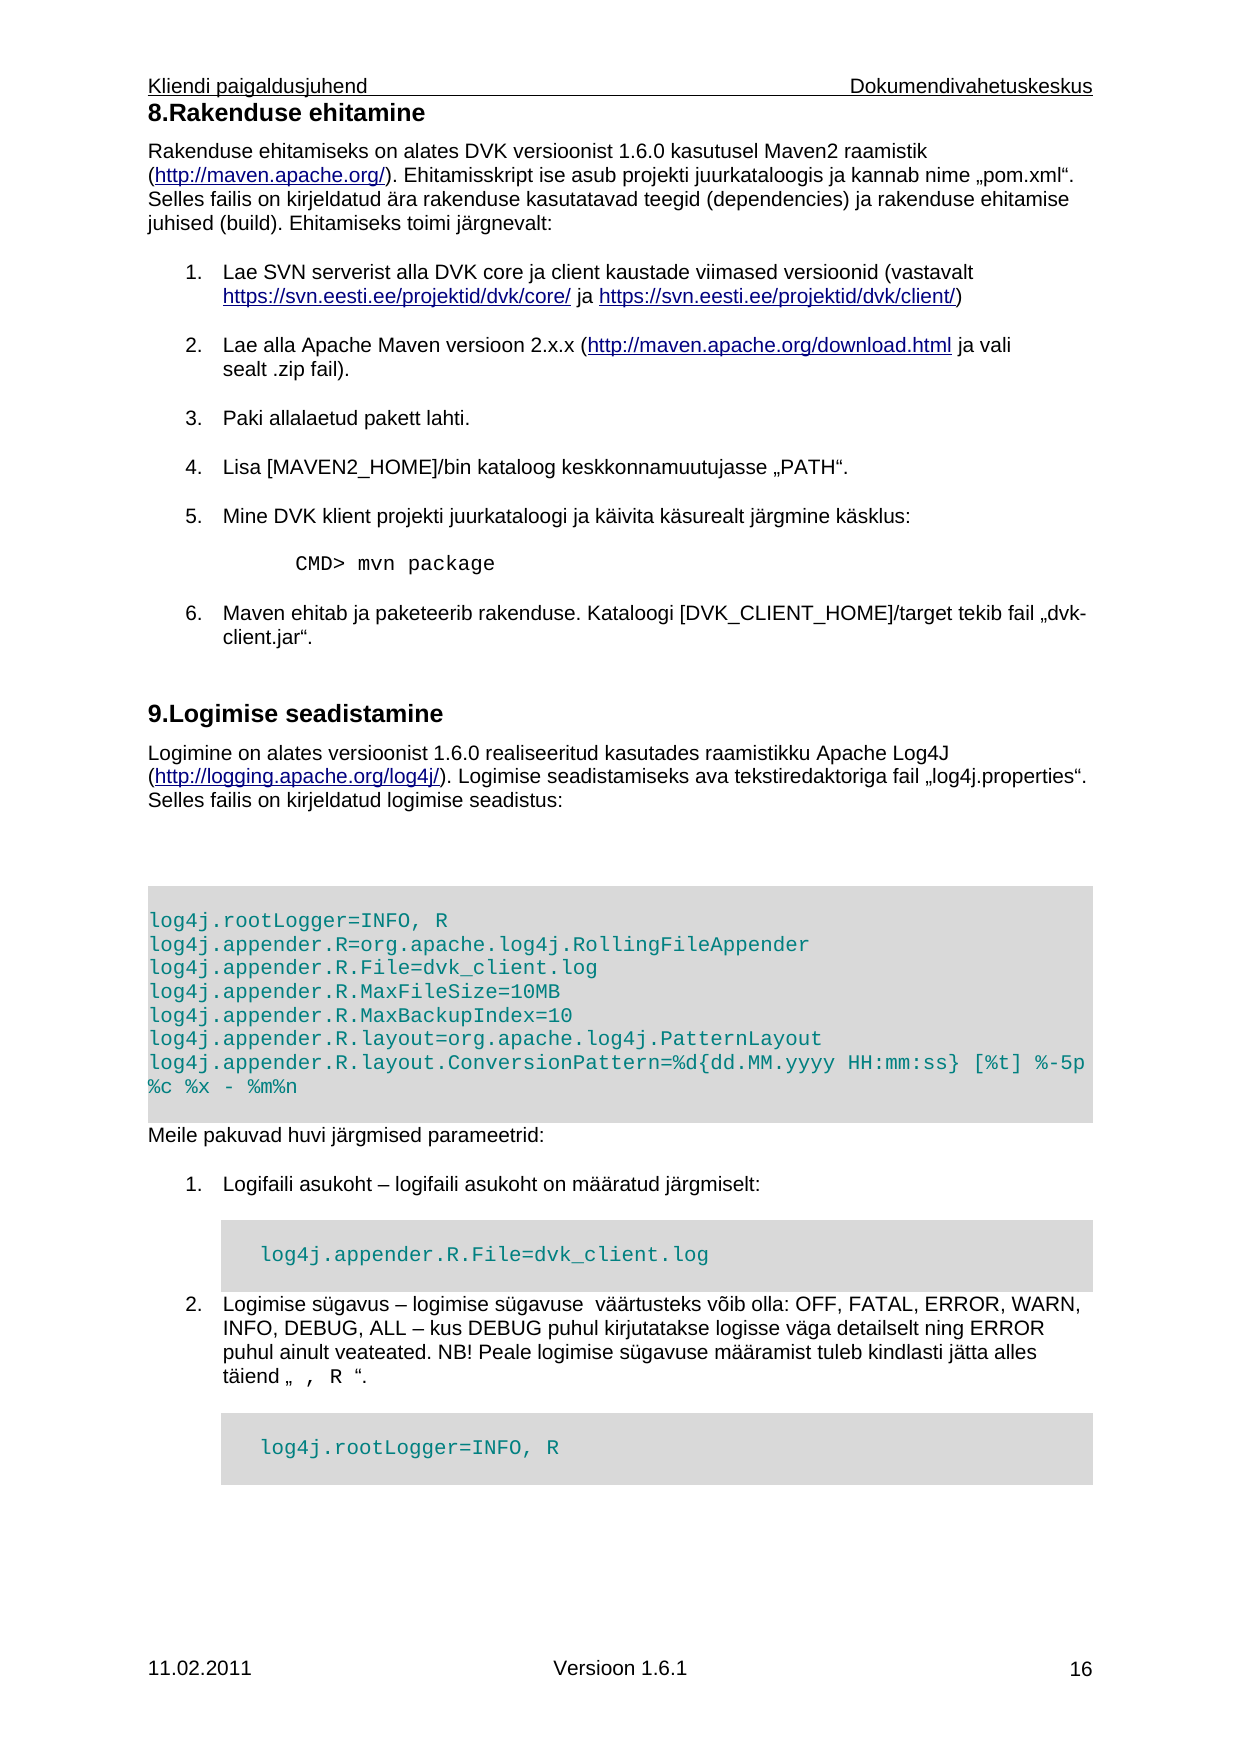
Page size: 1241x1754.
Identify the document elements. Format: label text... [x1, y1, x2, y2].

list Lae SVN serverist alla DVK core ja client kaustade viimased versioonid (vastavalt https://svn.eesti.ee/projektid/dvk/core/ ja https://svn.eesti.ee/projektid/dvk/client/) [185, 260, 1093, 308]
text log4j.appender.R.File=dvk_client.log [148, 957, 1093, 981]
text log4j.appender.R.layout=org.apache.log4j.PatternLayout [148, 1028, 1093, 1052]
list Logimise sügavus – logimise sügavuse väärtusteks võib olla: OFF, FATAL, ERROR, WARN, INFO, DEBUG, ALL – kus DEBUG puhul kirjutatakse logisse väga detailselt ning ERROR puhul ainult veateated. NB! Peale logimise sügavuse määramist tuleb kindlasti jätta alles täiend „ , R “. [185, 1292, 1093, 1413]
text log4j.rootLogger=INFO, R [221, 1437, 1093, 1461]
list Mine DVK klient projekti juurkataloogi ja käivita käsurealt järgmine käsklus: [185, 503, 1093, 527]
list Logifaili asukoht – logifaili asukoht on määratud järgmiselt: [185, 1172, 1093, 1220]
text log4j.appender.R.MaxBackupIndex=10 [148, 1005, 1093, 1028]
text Rakenduse ehitamiseks on alates DVK versioonist 1.6.0 kasutusel Maven2 raamistik (http://maven.apache.org/). Ehitamisskript ise asub projekti juurkataloogis ja kannab nime „pom.xml“. Selles failis on kirjeldatud ära rakenduse kasutatavad teegid (dependencies) ja rakenduse ehitamise juhised (build). Ehitamiseks toimi järgnevalt: [148, 139, 1093, 235]
text log4j.appender.R.MaxFileSize=10MB [148, 981, 1093, 1005]
subtitle Rakenduse ehitamine [148, 98, 1093, 126]
text log4j.rootLogger=INFO, R [148, 910, 1093, 934]
list Paki allalaetud pakett lahti. [185, 406, 1093, 429]
text log4j.appender.R.File=dvk_client.log [221, 1244, 1093, 1268]
text CMD> mvn package [223, 552, 1093, 576]
text log4j.appender.R=org.apache.log4j.RollingFileAppender [148, 934, 1093, 957]
text Logimine on alates versioonist 1.6.0 realiseeritud kasutades raamistikku Apache Log4J (http://logging.apache.org/log4j/). Logimise seadistamiseks ava tekstiredaktoriga fail „log4j.properties“. Selles failis on kirjeldatud logimise seadistus: [148, 740, 1093, 812]
text Meile pakuvad huvi järgmised parameetrid: [148, 1123, 1093, 1147]
text log4j.appender.R.layout.ConversionPattern=%d{dd.MM.yyyy HH:mm:ss} [%t] %-5p %c %x - %m%n [148, 1052, 1093, 1099]
list Lisa [MAVEN2_HOME]/bin kataloog keskkonnamuutujasse „PATH“. [185, 454, 1093, 478]
list Maven ehitab ja paketeerib rakenduse. Kataloogi [DVK_CLIENT_HOME]/target tekib fail „dvk-client.jar“. [185, 601, 1093, 649]
subtitle Logimise seadistamine [148, 699, 1093, 728]
list Lae alla Apache Maven versioon 2.x.x (http://maven.apache.org/download.html ja vali sealt .zip fail). [185, 333, 1093, 381]
